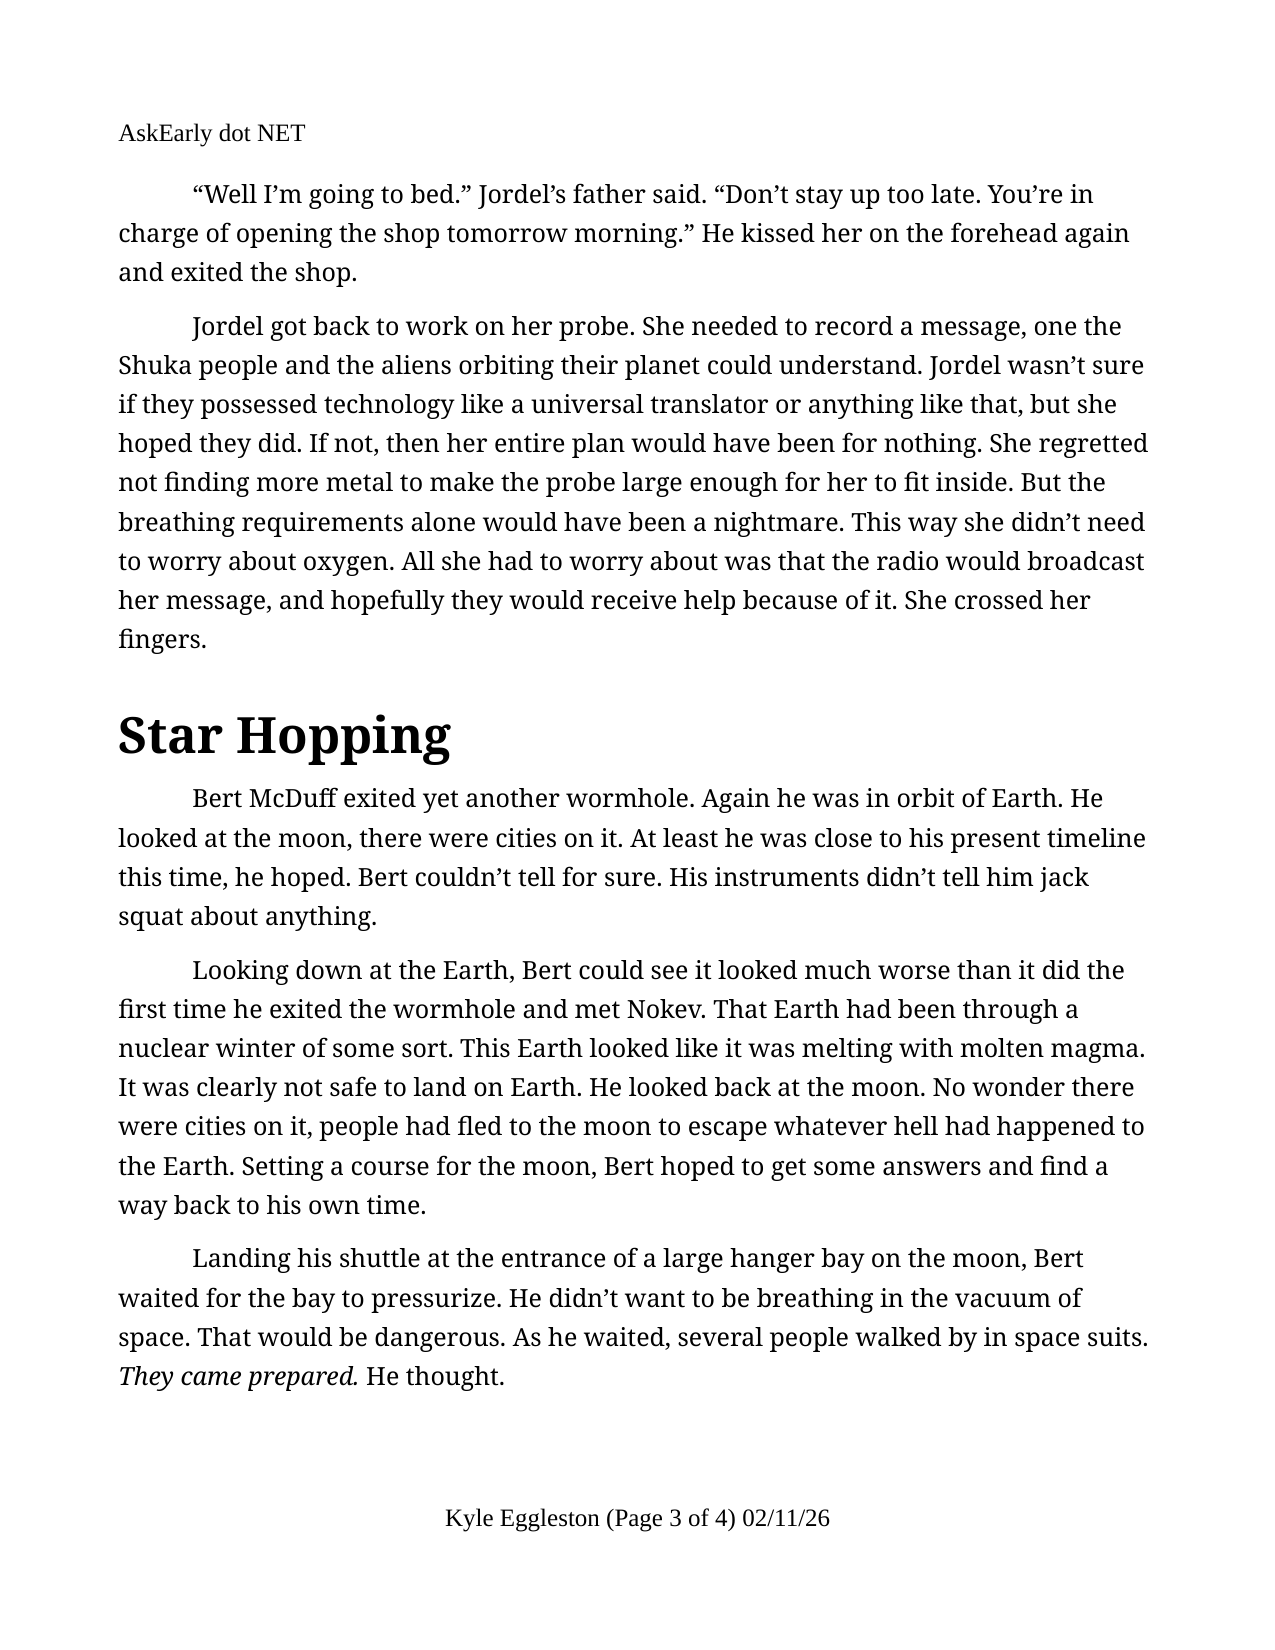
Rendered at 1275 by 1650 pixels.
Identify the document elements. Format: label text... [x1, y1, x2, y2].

text Bert McDuff exited yet another wormhole. Again he was in orbit of Earth. He looked at the moon, there were cities on it. At least he was close to his present timeline this time, he hoped. Bert couldn’t tell for sure. His instruments didn’t tell him jack squat about anything. [118, 781, 1157, 933]
text Jordel got back to work on her probe. She needed to record a message, one the Shuka people and the aliens orbiting their planet could understand. Jordel wasn’t sure if they possessed technology like a universal translator or anything like that, but she hoped they did. If not, then her entire plan would have been for nothing. She regretted not finding more metal to make the probe large enough for her to fit inside. But the breathing requirements alone would have been a nightmare. This way she didn’t need to worry about oxygen. All she had to worry about was that the radio would broadcast her message, and hopefully they would receive help because of it. She crossed her fingers. [118, 308, 1157, 656]
text “Well I’m going to bed.” Jordel’s father said. “Don’t stay up too late. You’re in charge of opening the shop tomorrow morning.” He kissed her on the forehead again and exited the shop. [118, 176, 1157, 289]
text Landing his shuttle at the entrance of a large hanger bay on the moon, Bert waited for the bay to pressurize. He didn’t want to be breathing in the vacuum of space. That would be dangerous. As he waited, several people walked by in space suits. They came prepared. He thought. [118, 1241, 1157, 1393]
subtitle Star Hopping [118, 701, 1157, 769]
text Looking down at the Earth, Bert could see it looked much worse than it did the first time he exited the wormhole and met Nokev. That Earth had been through a nuclear winter of some sort. This Earth looked like it was melting with molten magma. It was clearly not safe to land on Earth. He looked back at the moon. No wonder there were cities on it, people had fled to the moon to escape whatever hell had happened to the Earth. Setting a course for the moon, Bert hoped to get some answers and find a way back to his own time. [118, 952, 1157, 1221]
